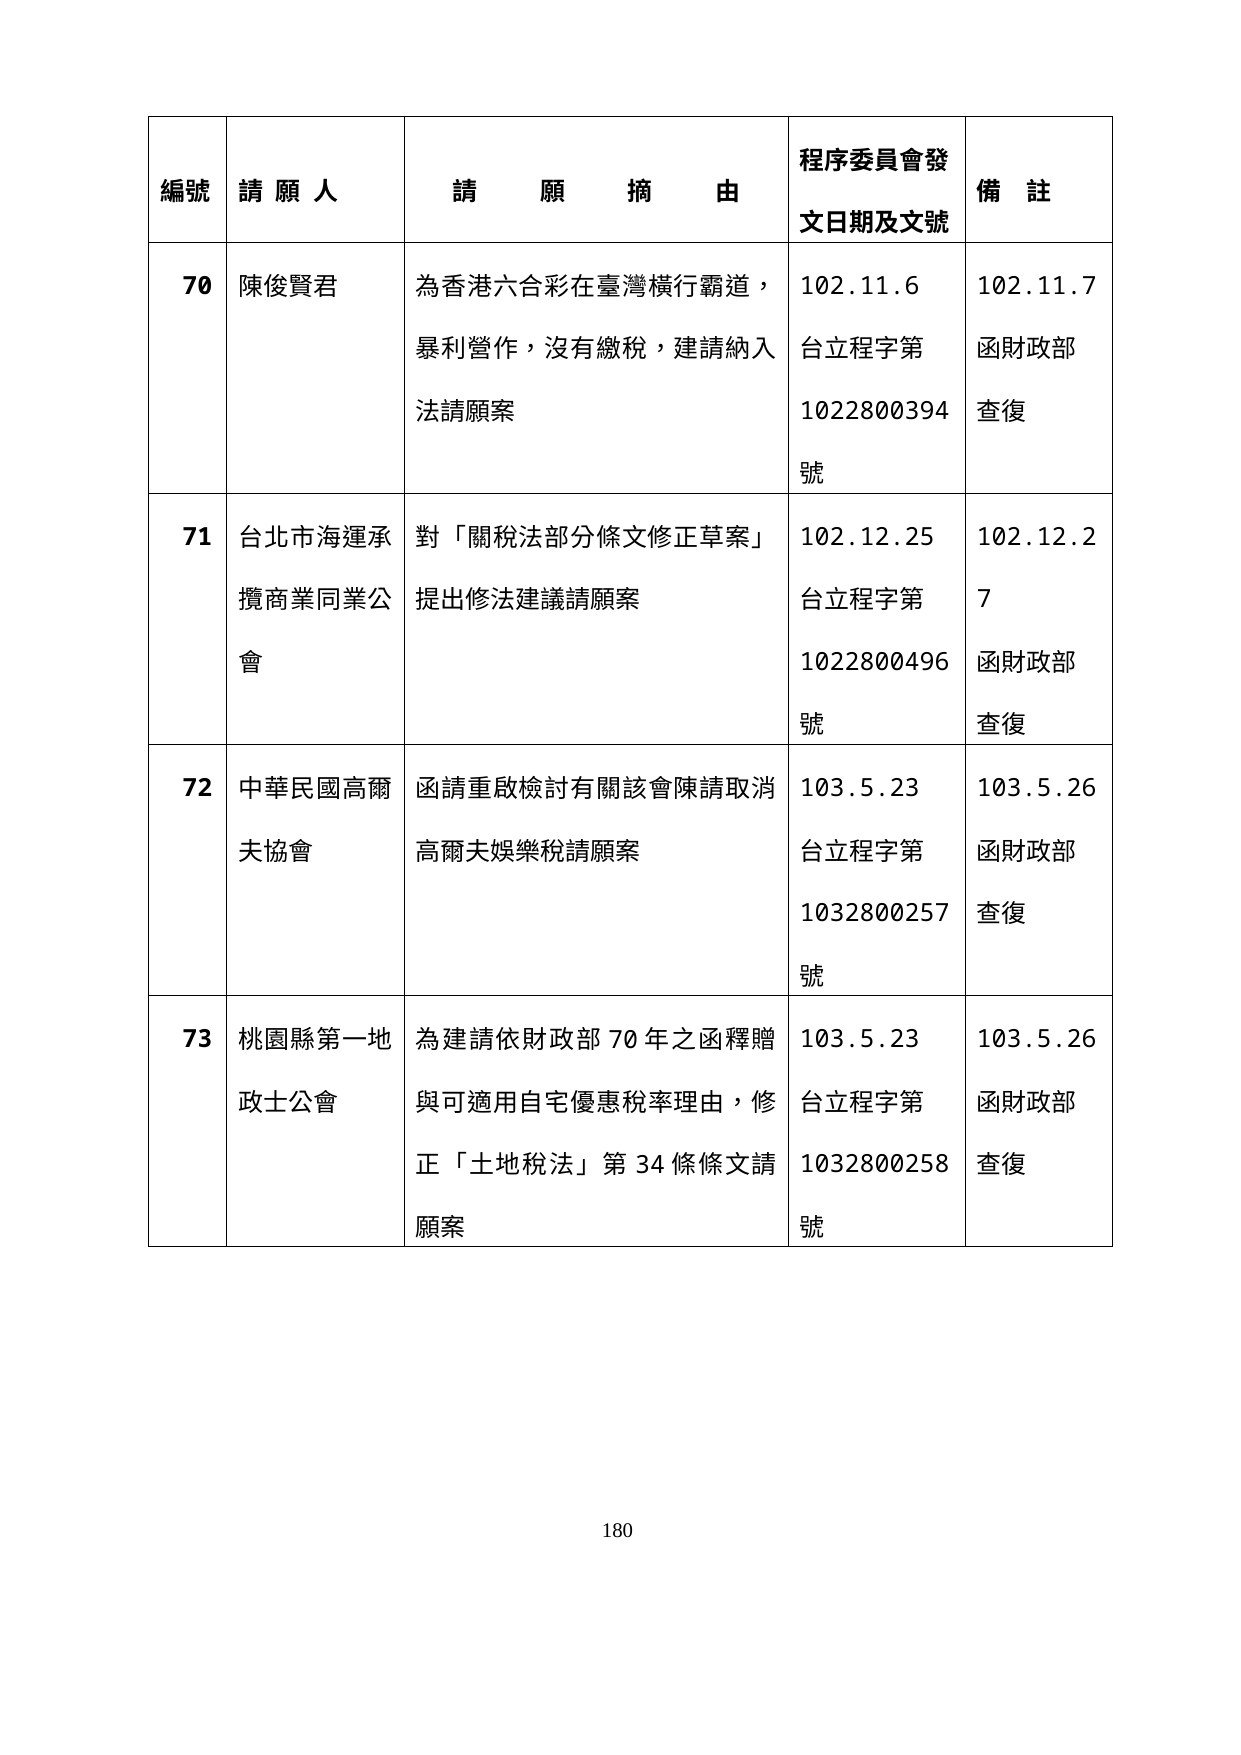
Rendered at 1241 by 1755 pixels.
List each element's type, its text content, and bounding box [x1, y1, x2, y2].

table_cell 台北市海運承攬商業同業公會 [227, 494, 404, 744]
table_cell 函請重啟檢討有關該會陳請取消高爾夫娛樂稅請願案 [405, 745, 788, 995]
table_cell [149, 243, 226, 493]
table_cell 為建請依財政部70年之函釋贈與可適用自宅優惠稅率理由，修正「土地稅法」第34條條文請願案 [405, 996, 788, 1246]
table_cell [149, 494, 226, 744]
table_cell 102.12.25 台立程字第1022800496號 [789, 494, 965, 744]
table_cell 102.11.7 函財政部 查復 [966, 243, 1112, 493]
table_header 程序委員會發文日期及文號 [789, 117, 965, 242]
table_header 請 願 摘 由 [405, 117, 788, 242]
table_cell 陳俊賢君 [227, 243, 404, 493]
table_cell [149, 996, 226, 1246]
table_cell [149, 745, 226, 995]
table_cell 103.5.23 台立程字第1032800257號 [789, 745, 965, 995]
table_cell 103.5.26 函財政部 查復 [966, 745, 1112, 995]
table_cell 102.12.27 函財政部 查復 [966, 494, 1112, 744]
table_cell 103.5.23 台立程字第1032800258號 [789, 996, 965, 1246]
table_header 編號 [149, 117, 226, 242]
table_cell 桃園縣第一地政士公會 [227, 996, 404, 1246]
table_header 備 註 [966, 117, 1112, 242]
table_header 請 願 人 [227, 117, 404, 242]
table_cell 103.5.26 函財政部 查復 [966, 996, 1112, 1246]
table_cell 中華民國高爾夫協會 [227, 745, 404, 995]
table_cell 為香港六合彩在臺灣橫行霸道，暴利營作，沒有繳稅，建請納入法請願案 [405, 243, 788, 493]
table_cell 對「關稅法部分條文修正草案」提出修法建議請願案 [405, 494, 788, 744]
table_cell 102.11.6 台立程字第1022800394號 [789, 243, 965, 493]
